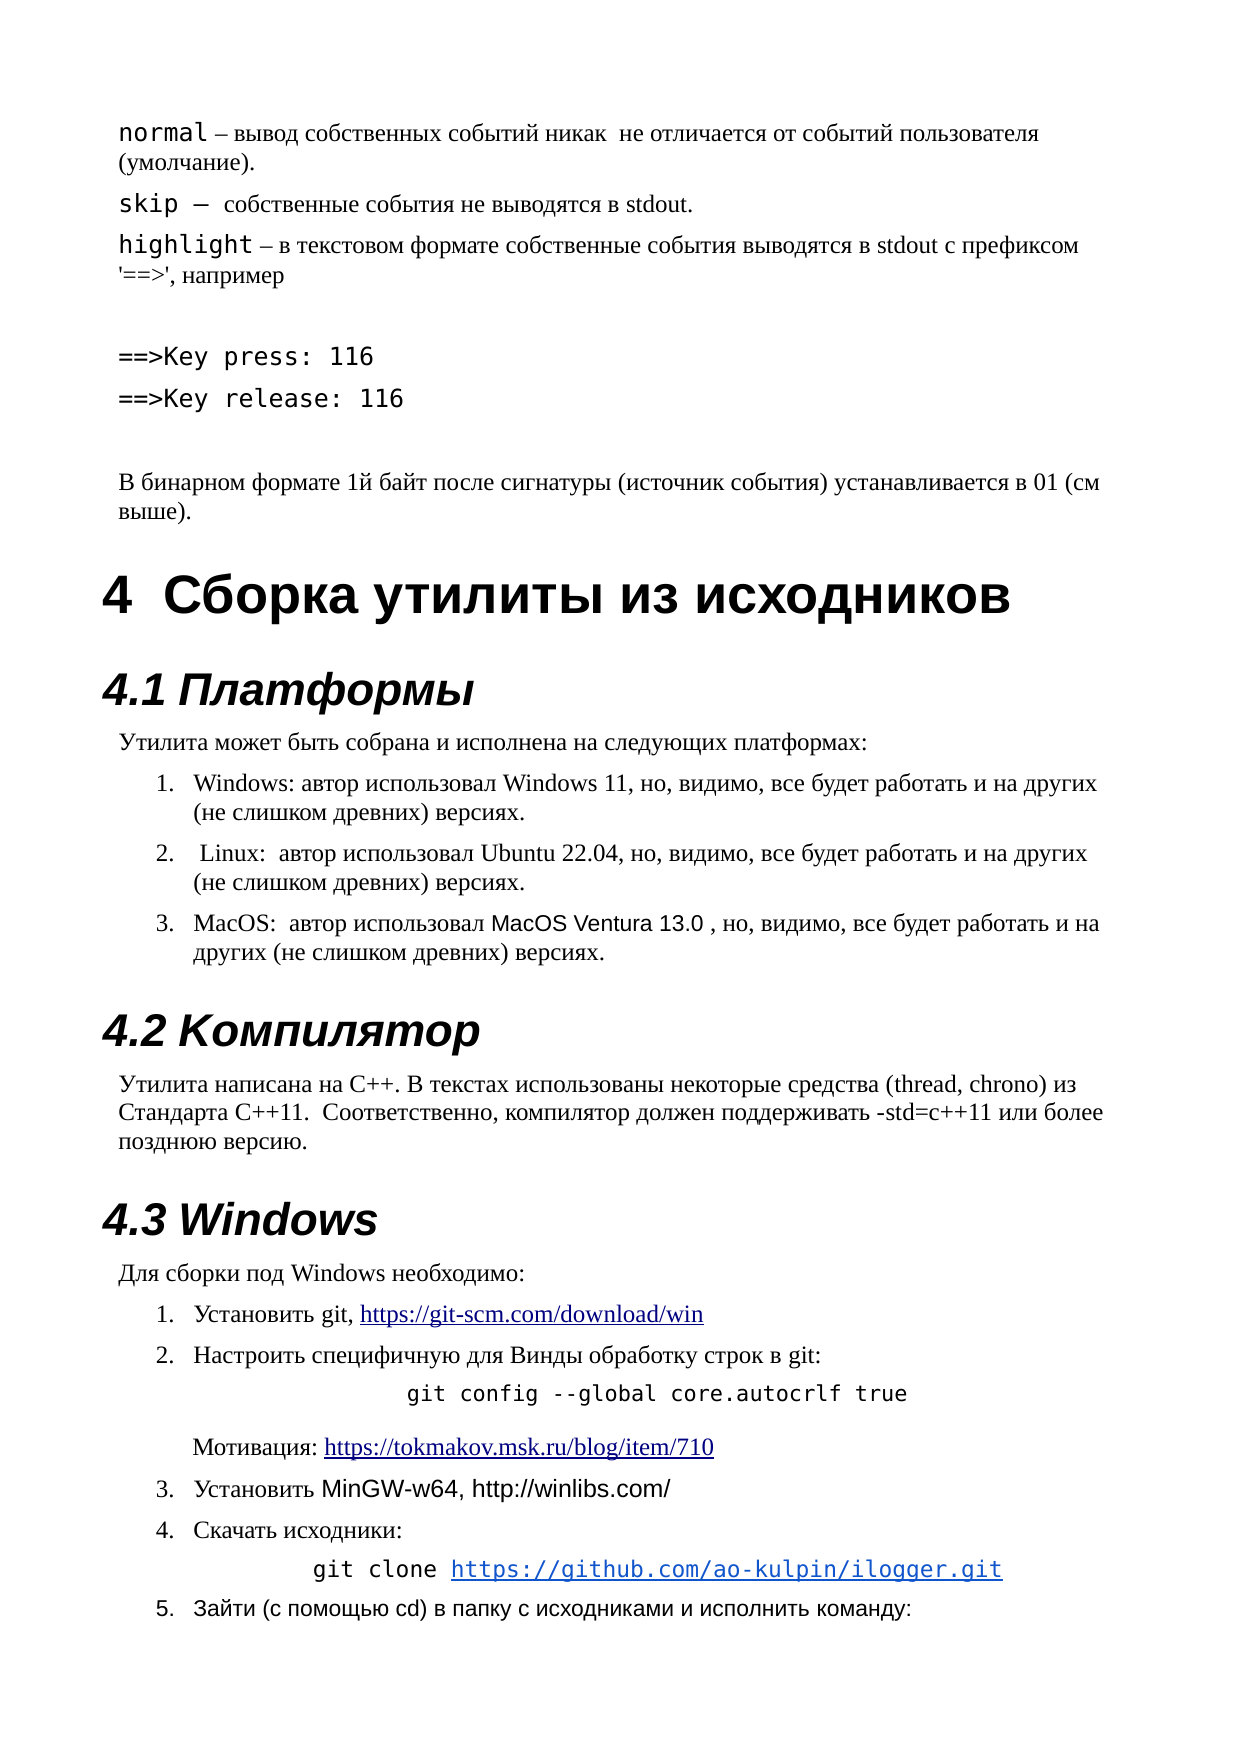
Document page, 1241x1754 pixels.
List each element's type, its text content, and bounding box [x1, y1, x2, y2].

text Утилита может быть собрана и исполнена на следующих платформах: [118, 727, 1122, 756]
list Настроить специфичную для Винды обработку строк в git: [156, 1340, 1122, 1369]
text normal – вывод собственных событий никак не отличается от событий пользователя (умолчание). [118, 118, 1122, 176]
list Скачать исходники: [156, 1515, 1122, 1544]
text Мотивация: https://tokmakov.msk.ru/blog/item/710 [192, 1432, 1122, 1461]
list git clone https://github.com/ao-kulpin/ilogger.git [156, 1556, 1122, 1583]
list Установить git, https://git-scm.com/download/win [156, 1299, 1122, 1328]
text ==>Key press: 116 [118, 342, 1122, 371]
list Установить MinGW-w64, http://winlibs.com/ [156, 1474, 1122, 1502]
text ==>Key release: 116 [118, 384, 1122, 413]
subtitle Kомпилятор [103, 1003, 1122, 1056]
list Windows: автор использовал Windows 11, но, видимо, все будет работать и на других (не слишком древних) версиях. [156, 768, 1122, 826]
subtitle Windows [103, 1192, 1122, 1245]
text Утилита написана на С++. В текстах использованы некоторые средства (thread, chrono) из Стандарта С++11. Соответственно, компилятор должен поддерживать -std=c++11 или более позднюю версию. [118, 1069, 1122, 1155]
text skip – собственные события не выводятся в stdout. [118, 189, 1122, 218]
text В бинарном формате 1й байт после сигнатуры (источник события) устанавливается в 01 (см выше). [118, 467, 1122, 525]
text git config --global core.autocrlf true [192, 1381, 1122, 1407]
text highlight – в текстовом формате собственные события выводятся в stdout с префиксом '==>', например [118, 230, 1122, 288]
list Linux: автор использовал Ubuntu 22.04, но, видимо, все будет работать и на других (не слишком древних) версиях. [156, 838, 1122, 896]
list MacOS: автор использовал MacOS Ventura 13.0 , но, видимо, все будет работать и на других (не слишком древних) версиях. [156, 908, 1122, 966]
subtitle Сборка утилиты из исходников [103, 562, 1122, 624]
text Для сборки под Windows необходимо: [118, 1258, 1122, 1286]
list Зайти (с помощью cd) в папку с исходниками и исполнить команду: [156, 1595, 1122, 1622]
subtitle Платформы [103, 662, 1122, 715]
